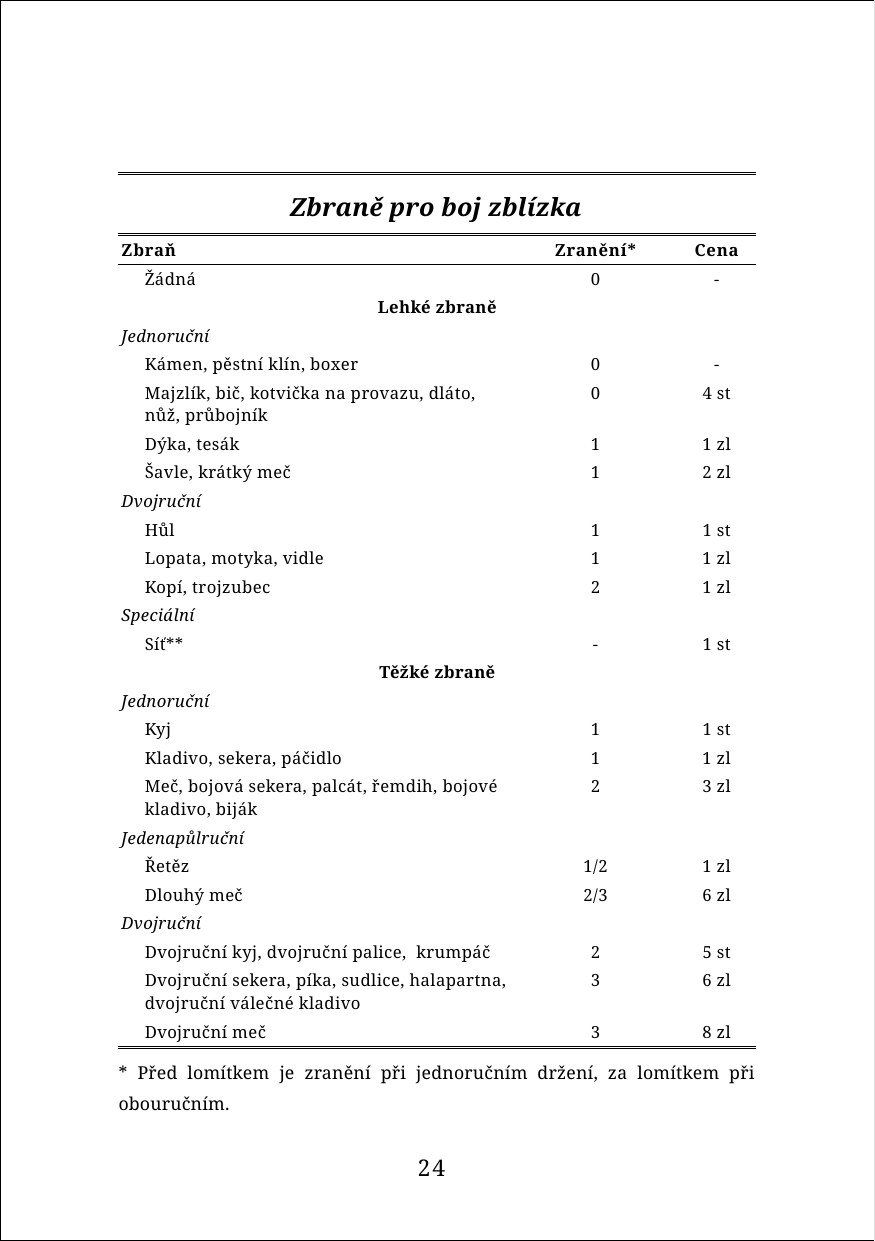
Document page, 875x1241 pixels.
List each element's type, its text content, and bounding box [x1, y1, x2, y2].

table_cell 6 zl [677, 881, 756, 909]
table_cell [118, 966, 142, 1017]
table_cell Dvojruční [118, 487, 513, 515]
table_cell Dvojruční [118, 909, 756, 938]
table_cell 1 st [677, 715, 756, 744]
table_cell Jednoruční [118, 321, 756, 350]
table_cell [118, 265, 142, 293]
table_cell 1 [514, 458, 677, 487]
table_cell Dýka, tesák [142, 430, 513, 458]
table_cell Zranění* [514, 236, 677, 264]
table_cell [118, 852, 142, 881]
table_cell Žádná [142, 265, 513, 293]
table_cell 0 [514, 265, 677, 293]
table_cell [118, 350, 142, 378]
table_cell Lopata, motyka, vidle [142, 544, 513, 572]
table_cell 1 zl [677, 852, 756, 881]
table_cell Řetěz [142, 852, 513, 881]
table_cell - [677, 265, 756, 293]
table_cell 3 [514, 966, 677, 1017]
table_cell [118, 881, 142, 909]
table_cell 5 st [677, 938, 756, 966]
table_cell 1 zl [677, 544, 756, 572]
table_cell Kyj [142, 715, 513, 744]
table_cell [118, 458, 142, 487]
table_cell 2 [514, 938, 677, 966]
table_cell Šavle, krátký meč [142, 458, 513, 487]
table_cell [118, 772, 142, 823]
table_cell 3 [514, 1018, 677, 1046]
table_cell [118, 515, 142, 544]
table_cell Kámen, pěstní klín, boxer [142, 350, 513, 378]
table_header Zbraně pro boj zblízka [118, 175, 756, 232]
table_cell 2 [514, 772, 677, 823]
table_cell 1 zl [677, 744, 756, 772]
table_cell [118, 544, 142, 572]
table_cell Lehké zbraně [118, 293, 756, 321]
table_cell 1 [514, 430, 677, 458]
table_cell - [677, 350, 756, 378]
table_cell Síť** [142, 630, 513, 658]
table_cell 2 zl [677, 458, 756, 487]
table_cell 1 [514, 515, 677, 544]
table_cell 1 zl [677, 430, 756, 458]
table_cell Těžké zbraně [118, 658, 756, 687]
table_cell 0 [514, 379, 677, 430]
table_cell [118, 630, 142, 658]
table_cell Dlouhý meč [142, 881, 513, 909]
table_cell Cena [677, 236, 756, 264]
table_cell [514, 487, 677, 515]
table_cell 1 [514, 744, 677, 772]
table_cell [118, 573, 142, 601]
table_cell Dvojruční meč [142, 1018, 513, 1046]
table_cell [118, 938, 142, 966]
table_cell Hůl [142, 515, 513, 544]
table_cell 1 [514, 715, 677, 744]
table_cell Jednoruční [118, 687, 756, 715]
table_cell Zbraň [118, 236, 513, 264]
table_cell 3 zl [677, 772, 756, 823]
table_cell 1 st [677, 630, 756, 658]
table_cell [118, 715, 142, 744]
table_cell Kladivo, sekera, páčidlo [142, 744, 513, 772]
table_cell Majzlík, bič, kotvička na provazu, dláto, nůž, průbojník [142, 379, 513, 430]
table_cell [677, 487, 756, 515]
table_cell 6 zl [677, 966, 756, 1017]
table_cell 1/2 [514, 852, 677, 881]
table_cell Dvojruční sekera, píka, sudlice, halapartna, dvojruční válečné kladivo [142, 966, 513, 1017]
table_cell Dvojruční kyj, dvojruční palice, krumpáč [142, 938, 513, 966]
table_cell 1 [514, 544, 677, 572]
table_cell Meč, bojová sekera, palcát, řemdih, bojové kladivo, biják [142, 772, 513, 823]
table_cell 8 zl [677, 1018, 756, 1046]
text * Před lomítkem je zranění při jednoručním držení, za lomítkem při obouručním. [118, 1061, 756, 1115]
table_cell [118, 430, 142, 458]
table_cell [118, 379, 142, 430]
table_cell Jedenapůlruční [118, 824, 756, 852]
table_cell Kopí, trojzubec [142, 573, 513, 601]
table_cell [118, 1018, 142, 1046]
table_cell 0 [514, 350, 677, 378]
table_cell 4 st [677, 379, 756, 430]
table_cell 2 [514, 573, 677, 601]
table_cell 1 st [677, 515, 756, 544]
table_cell - [514, 630, 677, 658]
table_cell [118, 744, 142, 772]
table_cell 1 zl [677, 573, 756, 601]
table_cell 2/3 [514, 881, 677, 909]
table_cell Speciální [118, 601, 756, 629]
